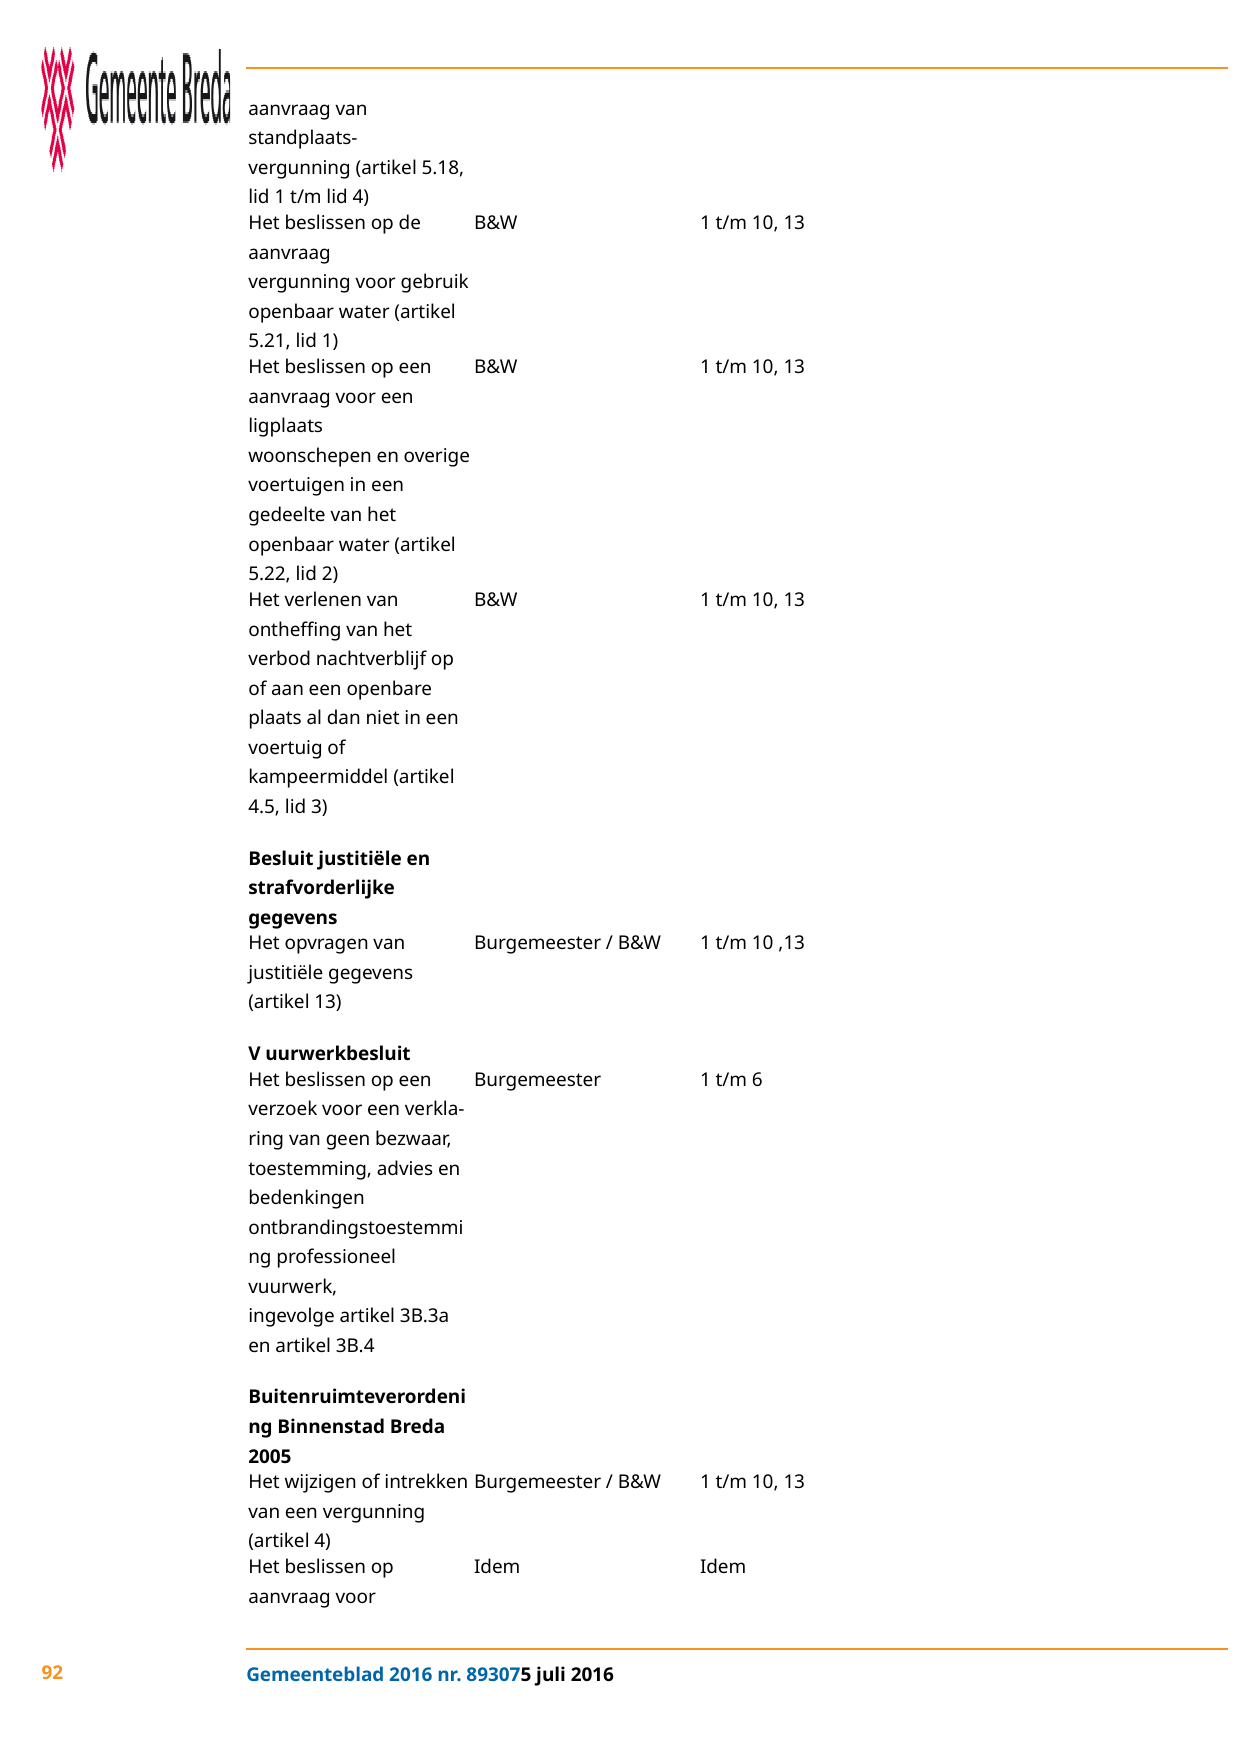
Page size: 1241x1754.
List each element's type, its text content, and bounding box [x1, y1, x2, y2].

table_cell [926, 353, 1152, 586]
table_cell Het verlenen van ontheffing van het verbod nachtverblijf op of aan een openbare plaats al dan niet in een voertuig of kampeermiddel (artikel 4.5, lid 3) [248, 586, 474, 819]
table_cell Burgemeester / B&W [474, 930, 700, 1014]
table_cell Het opvragen van justitiële gegevens (artikel 13) [248, 930, 474, 1014]
table_cell 1 t/m 6 [700, 1066, 926, 1358]
table_cell 1 t/m 10 ,13 [700, 930, 926, 1014]
table_cell Idem [700, 1554, 926, 1609]
table_cell [700, 819, 926, 845]
table_cell [474, 845, 700, 929]
table_cell [700, 1040, 926, 1066]
table_cell Besluit justitiële en strafvorderlijke gegevens [248, 845, 474, 929]
table_cell Het beslissen op een aanvraag voor een ligplaats woonschepen en overige voertuigen in een gedeelte van het openbaar water (artikel 5.22, lid 2) [248, 353, 474, 586]
table_cell 1 t/m 10, 13 [700, 209, 926, 353]
table_cell B&W [474, 586, 700, 819]
table_cell [474, 95, 700, 209]
table_cell [474, 819, 700, 845]
table_cell Het beslissen op een verzoek voor een verkla- ring van geen bezwaar, toestemming, advies en bedenkingen ontbrandingstoestemming professioneel vuurwerk, ingevolge artikel 3B.3a en artikel 3B.4 [248, 1066, 474, 1358]
table_cell [474, 1015, 700, 1040]
table_cell [474, 1358, 700, 1384]
table_cell [700, 1358, 926, 1384]
table_cell B&W [474, 353, 700, 586]
table_cell 1 t/m 10, 13 [700, 586, 926, 819]
table_cell [926, 819, 1152, 845]
table_cell 1 t/m 10, 13 [700, 1469, 926, 1553]
table_cell [474, 1040, 700, 1066]
table_cell Burgemeester [474, 1066, 700, 1358]
table_cell V uurwerkbesluit [248, 1040, 474, 1066]
table_cell [700, 1015, 926, 1040]
table_cell Buitenruimteverordening Binnenstad Breda 2005 [248, 1384, 474, 1468]
picture [41, 47, 231, 172]
table_cell [926, 1040, 1152, 1066]
table_cell [926, 930, 1152, 1014]
table_cell [248, 1358, 474, 1384]
table_cell [926, 95, 1152, 209]
table_cell Idem [474, 1554, 700, 1609]
table_cell [700, 845, 926, 929]
table_cell [926, 1066, 1152, 1358]
table_cell Het beslissen op aanvraag voor [248, 1554, 474, 1609]
table_cell B&W [474, 209, 700, 353]
table_cell [926, 1358, 1152, 1384]
table_cell [926, 209, 1152, 353]
table_cell [700, 95, 926, 209]
table_cell Het beslissen op de aanvraag vergunning voor gebruik openbaar water (artikel 5.21, lid 1) [248, 209, 474, 353]
table_cell 1 t/m 10, 13 [700, 353, 926, 586]
table_cell [248, 819, 474, 845]
table_cell [926, 586, 1152, 819]
table_cell [248, 1015, 474, 1040]
table_cell Het wijzigen of intrekken van een vergunning (artikel 4) [248, 1469, 474, 1553]
table_cell [926, 1015, 1152, 1040]
table_cell Burgemeester / B&W [474, 1469, 700, 1553]
table_cell [926, 1469, 1152, 1553]
table_cell [926, 845, 1152, 929]
table_cell [926, 1554, 1152, 1609]
table_cell aanvraag van standplaats- vergunning (artikel 5.18, lid 1 t/m lid 4) [248, 95, 474, 209]
